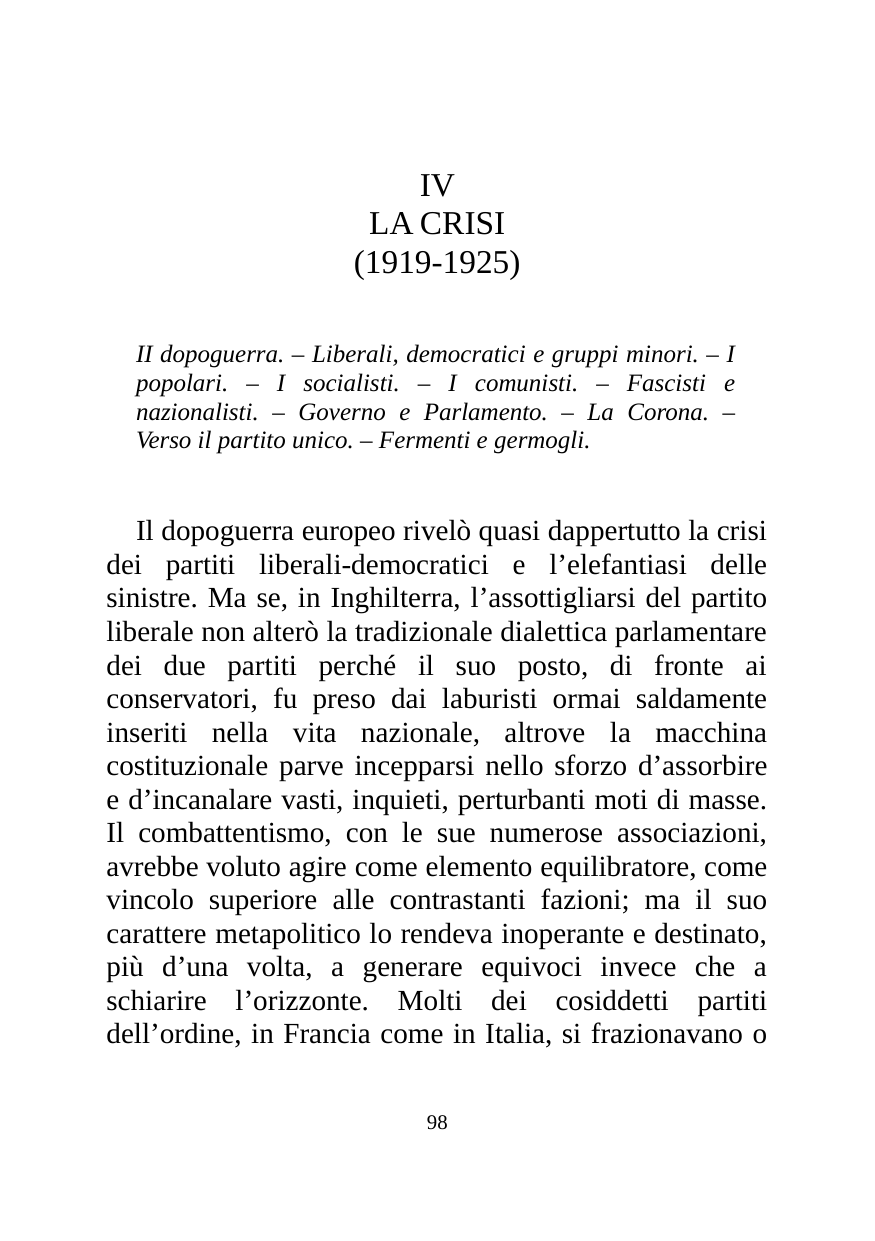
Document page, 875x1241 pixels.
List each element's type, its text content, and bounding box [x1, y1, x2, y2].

text II dopoguerra. – Liberali, democratici e gruppi minori. – I popolari. – I socialisti. – I comunisti. – Fascisti e nazionalisti. – Governo e Parlamento. – La Corona. – Verso il partito unico. – Fermenti e germogli. [136, 339, 738, 454]
text Il dopoguerra europeo rivelò quasi dappertutto la crisi dei partiti liberali-democratici e l’elefantiasi delle sinistre. Ma se, in Inghilterra, l’assottigliarsi del partito liberale non alterò la tradizionale dialettica parlamentare dei due partiti perché il suo posto, di fronte ai conservatori, fu preso dai laburisti ormai saldamente inseriti nella vita nazionale, altrove la macchina costituzionale parve incepparsi nello sforzo d’assorbire e d’incanalare vasti, inquieti, perturbanti moti di masse. Il combattentismo, con le sue numerose associazioni, avrebbe voluto agire come elemento equilibratore, come vincolo superiore alle contrastanti fazioni; ma il suo carattere metapolitico lo rendeva inoperante e destinato, più d’una volta, a generare equivoci invece che a schiarire l’orizzonte. Molti dei cosiddetti partiti dell’ordine, in Francia come in Italia, si frazionavano o [106, 513, 768, 1050]
subtitle IV LA CRISI (1919-1925) [106, 165, 768, 280]
